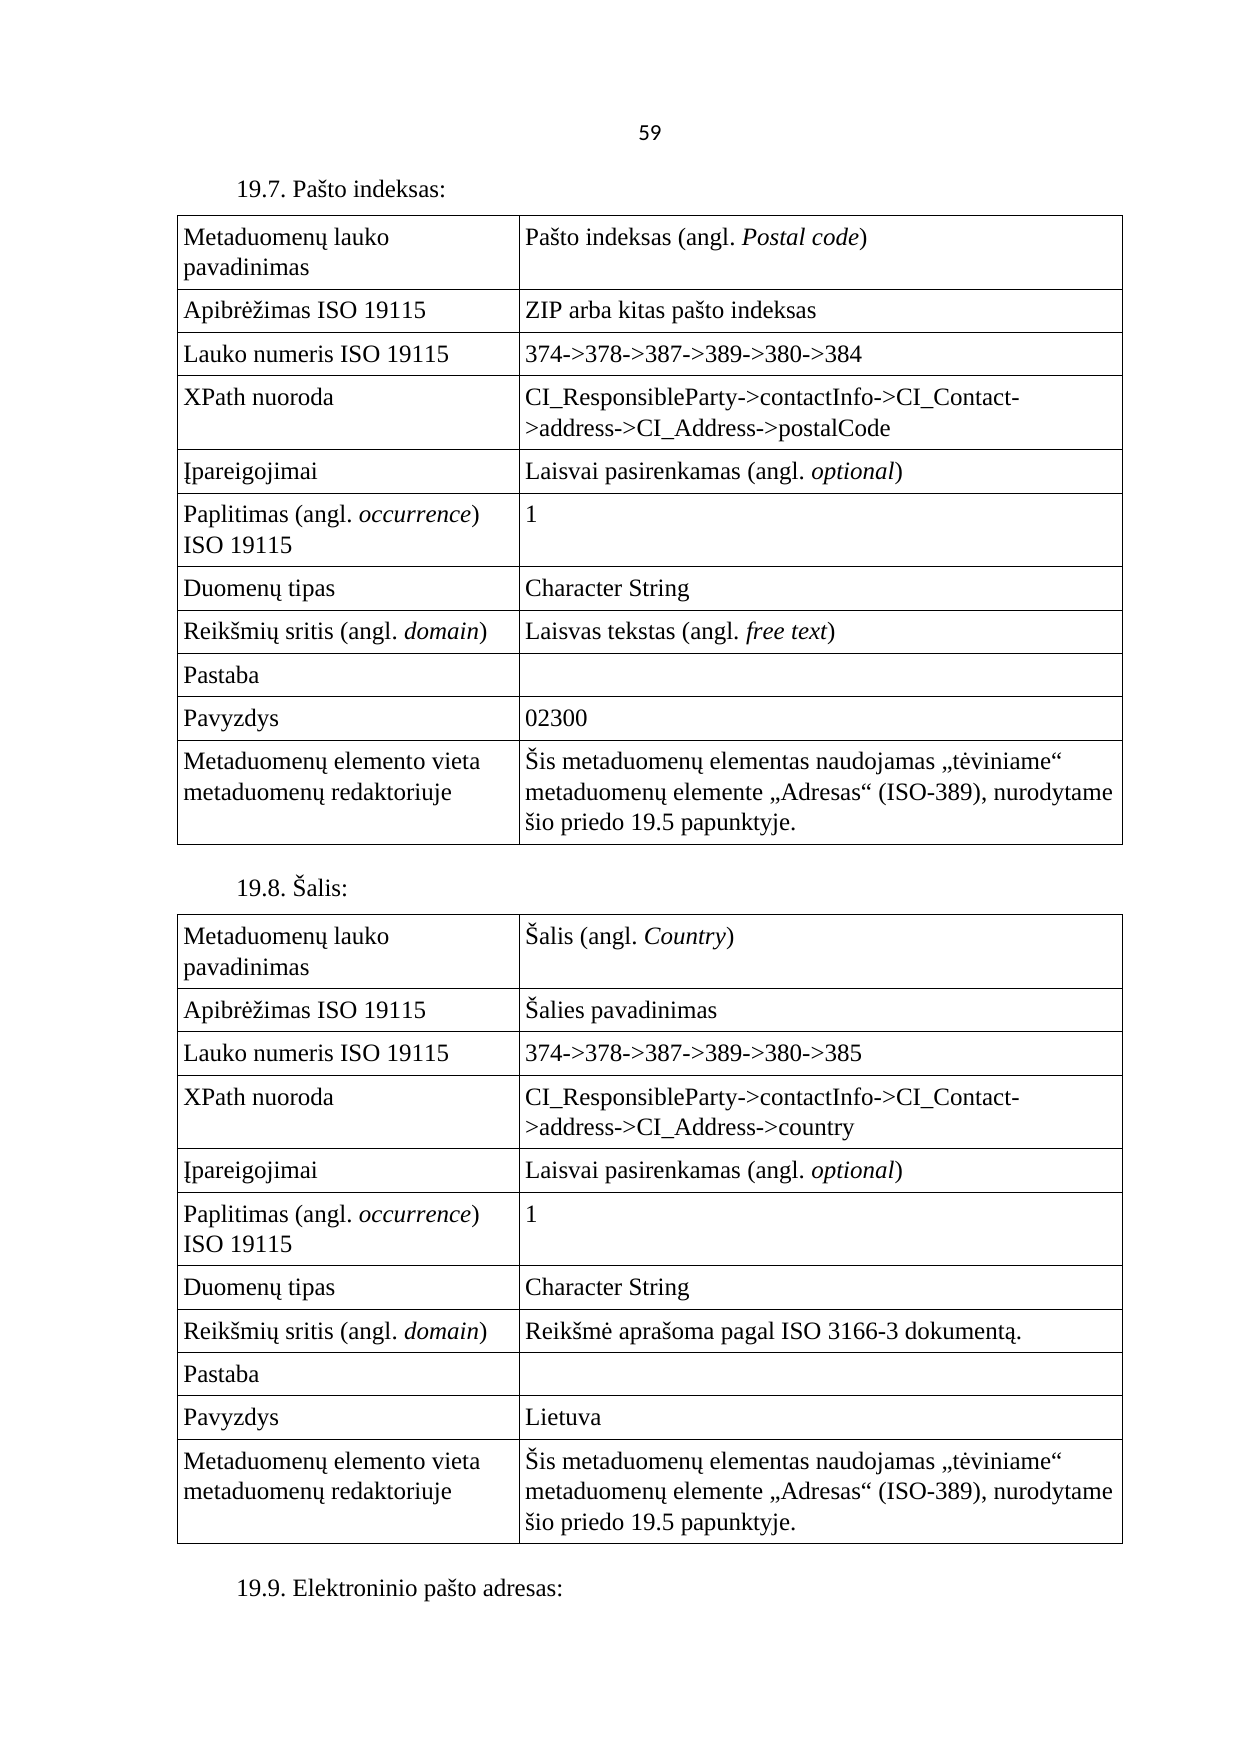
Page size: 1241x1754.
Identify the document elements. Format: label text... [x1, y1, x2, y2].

table_header Šalis (angl. Country) [520, 915, 1122, 988]
table_cell CI_ResponsibleParty->contactInfo->CI_Contact->address->CI_Address->postalCode [520, 376, 1122, 449]
table_cell Metaduomenų elemento vieta metaduomenų redaktoriuje [178, 1440, 519, 1543]
table_cell Paplitimas (angl. occurrence) ISO 19115 [178, 1193, 519, 1265]
text 19.9. Elektroninio pašto adresas: [177, 1573, 1122, 1601]
table_cell Lauko numeris ISO 19115 [178, 1032, 519, 1074]
table_cell 02300 [520, 697, 1122, 739]
table_cell Šalies pavadinimas [520, 989, 1122, 1031]
table_header Pašto indeksas (angl. Postal code) [520, 216, 1122, 289]
table_cell Duomenų tipas [178, 567, 519, 609]
table_cell 1 [520, 1193, 1122, 1265]
table_cell [520, 654, 1122, 696]
table_cell Pastaba [178, 1353, 519, 1395]
table_cell Pavyzdys [178, 697, 519, 739]
table_cell Lietuva [520, 1396, 1122, 1439]
table_cell Laisvai pasirenkamas (angl. optional) [520, 1149, 1122, 1192]
table_cell CI_ResponsibleParty->contactInfo->CI_Contact->address->CI_Address->country [520, 1076, 1122, 1148]
table_cell [520, 1353, 1122, 1395]
table_cell Duomenų tipas [178, 1266, 519, 1309]
table_cell Lauko numeris ISO 19115 [178, 333, 519, 375]
table_cell Reikšmių sritis (angl. domain) [178, 611, 519, 653]
table_cell Paplitimas (angl. occurrence) ISO 19115 [178, 494, 519, 566]
table_cell Apibrėžimas ISO 19115 [178, 290, 519, 332]
table_cell Metaduomenų elemento vieta metaduomenų redaktoriuje [178, 741, 519, 844]
table_cell Įpareigojimai [178, 450, 519, 492]
table_cell 374->378->387->389->380->385 [520, 1032, 1122, 1074]
table_cell Laisvai pasirenkamas (angl. optional) [520, 450, 1122, 492]
table_cell Laisvas tekstas (angl. free text) [520, 611, 1122, 653]
table_cell Pastaba [178, 654, 519, 696]
table_cell XPath nuoroda [178, 376, 519, 449]
table_cell Character String [520, 1266, 1122, 1309]
table_header Metaduomenų lauko pavadinimas [178, 915, 519, 988]
table_cell Pavyzdys [178, 1396, 519, 1439]
table_cell Įpareigojimai [178, 1149, 519, 1192]
table_cell Reikšmių sritis (angl. domain) [178, 1310, 519, 1352]
table_cell Character String [520, 567, 1122, 609]
table_cell 1 [520, 494, 1122, 566]
table_cell ZIP arba kitas pašto indeksas [520, 290, 1122, 332]
text 19.8. Šalis: [177, 873, 1122, 902]
table_cell 374->378->387->389->380->384 [520, 333, 1122, 375]
table_cell Šis metaduomenų elementas naudojamas „tėviniame“ metaduomenų elemente „Adresas“ (ISO-389), nurodytame šio priedo 19.5 papunktyje. [520, 741, 1122, 844]
table_cell Šis metaduomenų elementas naudojamas „tėviniame“ metaduomenų elemente „Adresas“ (ISO-389), nurodytame šio priedo 19.5 papunktyje. [520, 1440, 1122, 1543]
table_cell XPath nuoroda [178, 1076, 519, 1148]
text 19.7. Pašto indeksas: [177, 174, 1122, 203]
table_cell Reikšmė aprašoma pagal ISO 3166-3 dokumentą. [520, 1310, 1122, 1352]
table_header Metaduomenų lauko pavadinimas [178, 216, 519, 289]
table_cell Apibrėžimas ISO 19115 [178, 989, 519, 1031]
